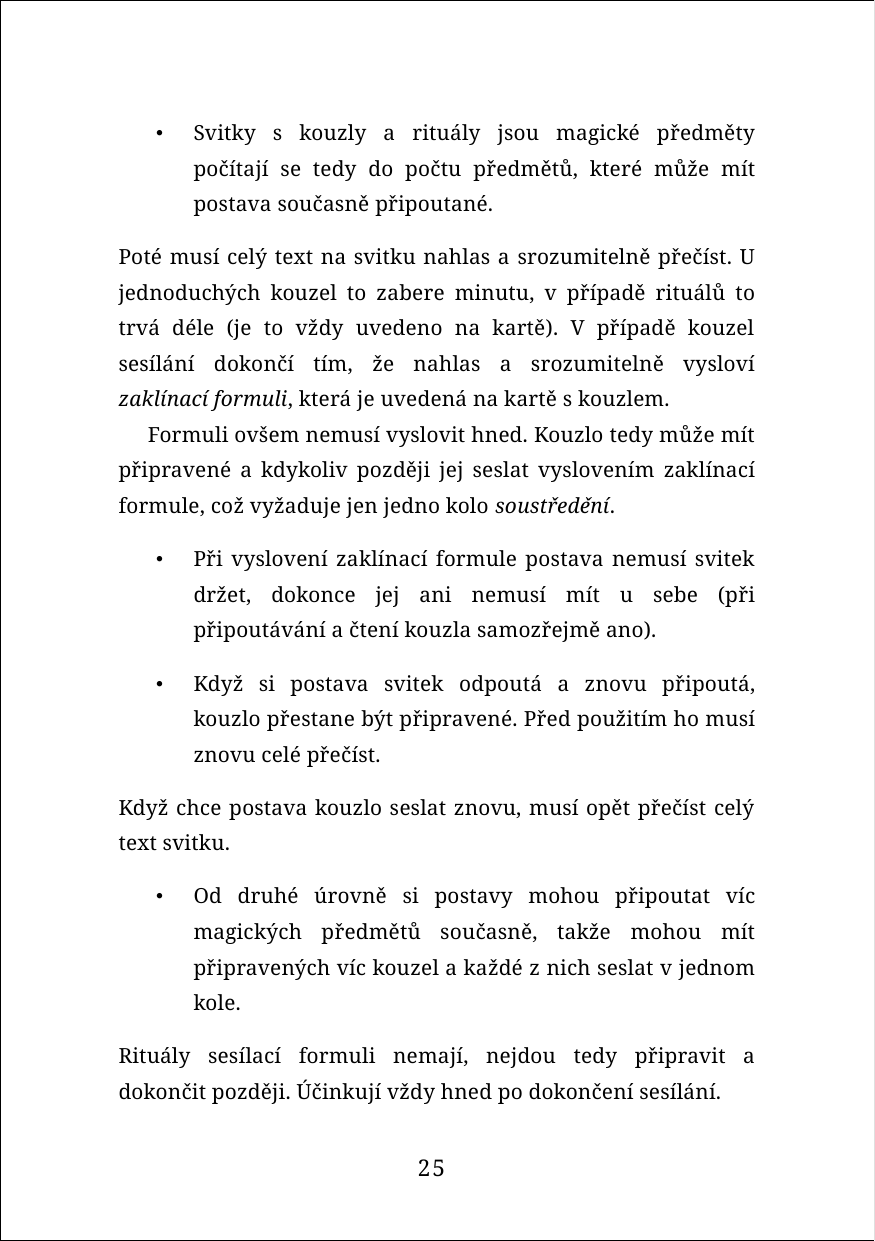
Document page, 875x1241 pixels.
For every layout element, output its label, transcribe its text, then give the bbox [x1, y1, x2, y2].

text Poté musí celý text na svitku nahlas a srozumitelně přečíst. U jednoduchých kouzel to zabere minutu, v případě rituálů to trvá déle (je to vždy uvedeno na kartě). V případě kouzel sesílání dokončí tím, že nahlas a srozumitelně vysloví zaklínací formuli, která je uvedená na kartě s kouzlem. Formuli ovšem nemusí vyslovit hned. Kouzlo tedy může mít připravené a kdykoliv později jej seslat vyslovením zaklínací formule, což vyžaduje jen jedno kolo soustředění. [118, 242, 756, 519]
text Když chce postava kouzlo seslat znovu, musí opět přečíst celý text svitku. [118, 793, 756, 857]
list Od druhé úrovně si postavy mohou připoutat víc magických předmětů současně, takže mohou mít připravených víc kouzel a každé z nich seslat v jednom kole. [156, 882, 756, 1017]
list Při vyslovení zaklínací formule postava nemusí svitek držet, dokonce jej ani nemusí mít u sebe (při připoutávání a čtení kouzla samozřejmě ano). [156, 544, 756, 644]
list Když si postava svitek odpoutá a znovu připoutá, kouzlo přestane být připravené. Před použitím ho musí znovu celé přečíst. [156, 669, 756, 768]
list Svitky s kouzly a rituály jsou magické předměty počítají se tedy do počtu předmětů, které může mít postava současně připoutané. [156, 118, 756, 218]
text Rituály sesílací formuli nemají, nejdou tedy připravit a dokončit později. Účinkují vždy hned po dokončení sesílání. [118, 1041, 756, 1105]
